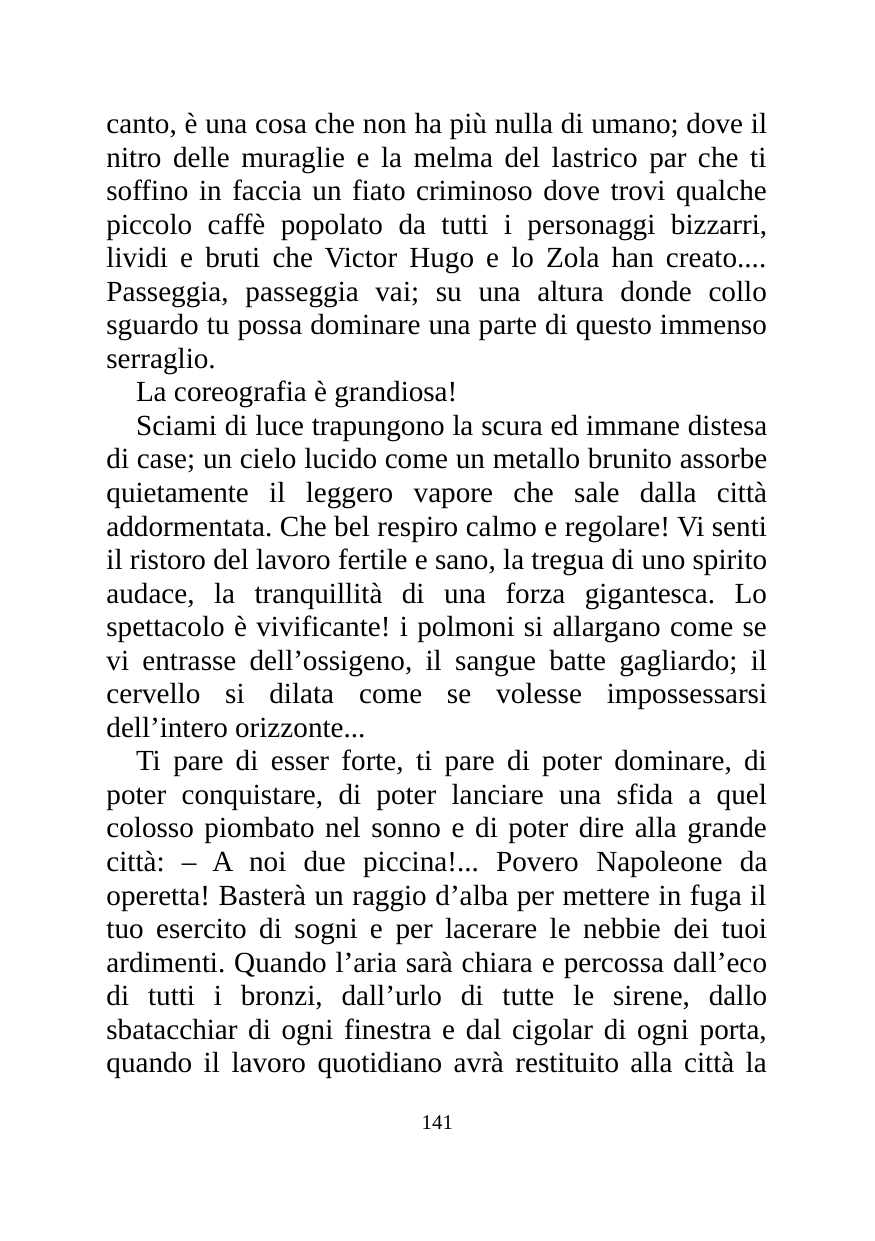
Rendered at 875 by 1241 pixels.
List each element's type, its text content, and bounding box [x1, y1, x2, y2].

text Ti pare di esser forte, ti pare di poter dominare, di poter conquistare, di poter lanciare una sfida a quel colosso piombato nel sonno e di poter dire alla grande città: – A noi due piccina!... Povero Napoleone da operetta! Basterà un raggio d’alba per mettere in fuga il tuo esercito di sogni e per lacerare le nebbie dei tuoi ardimenti. Quando l’aria sarà chiara e percossa dall’eco di tutti i bronzi, dall’urlo di tutte le sirene, dallo sbatacchiar di ogni finestra e dal cigolar di ogni porta, quando il lavoro quotidiano avrà restituito alla città la [106, 743, 768, 1079]
text Sciami di luce trapungono la scura ed immane distesa di case; un cielo lucido come un metallo brunito assorbe quietamente il leggero vapore che sale dalla città addormentata. Che bel respiro calmo e regolare! Vi senti il ristoro del lavoro fertile e sano, la tregua di uno spirito audace, la tranquillità di una forza gigantesca. Lo spettacolo è vivificante! i polmoni si allargano come se vi entrasse dell’ossigeno, il sangue batte gagliardo; il cervello si dilata come se volesse impossessarsi dell’intero orizzonte... [106, 408, 768, 743]
text canto, è una cosa che non ha più nulla di umano; dove il nitro delle muraglie e la melma del lastrico par che ti soffino in faccia un fiato criminoso dove trovi qualche piccolo caffè popolato da tutti i personaggi bizzarri, lividi e bruti che Victor Hugo e lo Zola han creato.... Passeggia, passeggia vai; su una altura donde collo sguardo tu possa dominare una parte di questo immenso serraglio. [106, 106, 768, 374]
text La coreografia è grandiosa! [106, 374, 768, 408]
